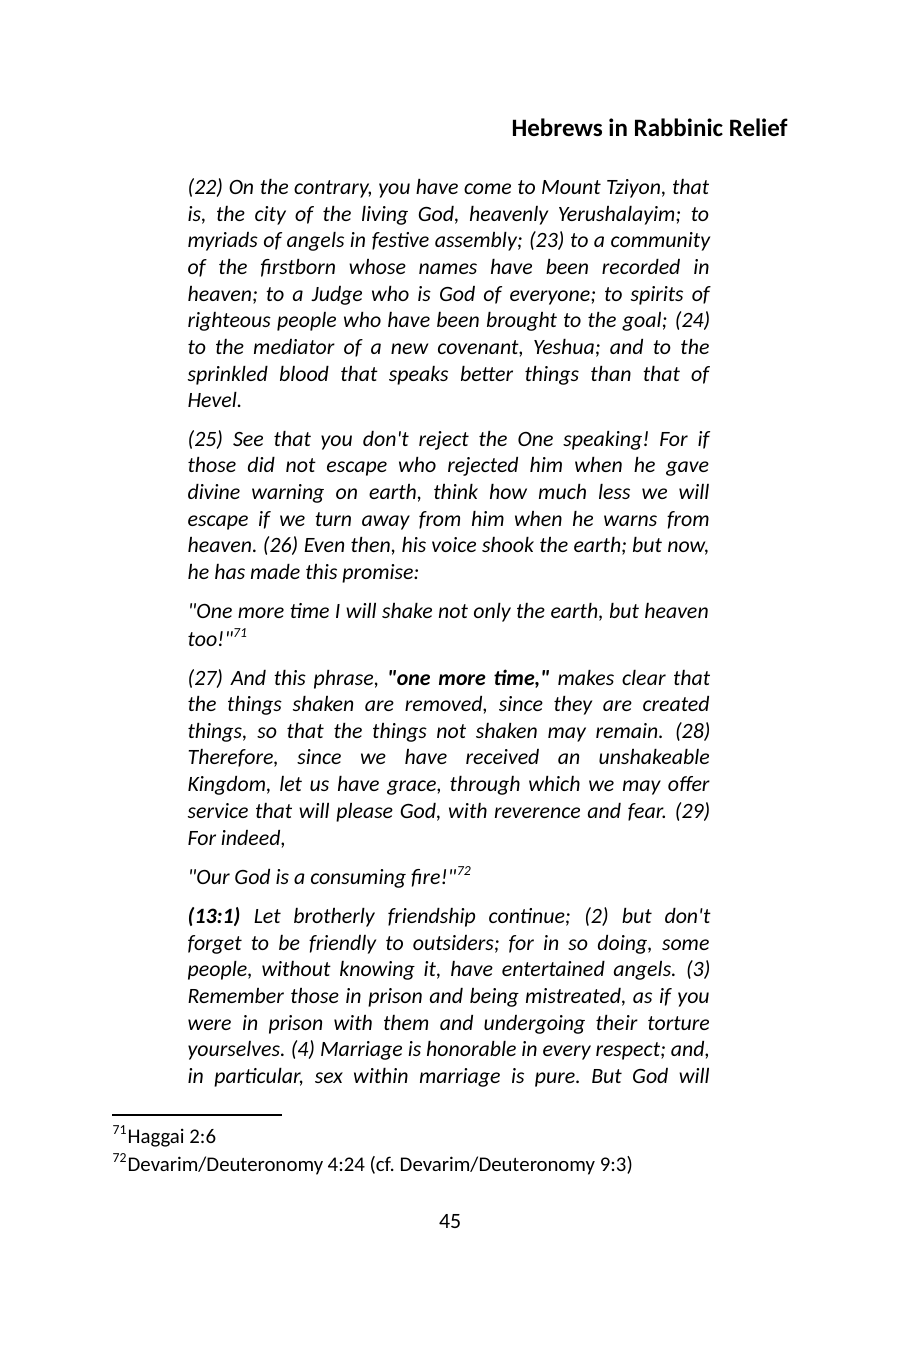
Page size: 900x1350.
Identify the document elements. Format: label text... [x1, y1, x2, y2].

text (27) And this phrase, "one more time," makes clear that the things shaken are removed, since they are created things, so that the things not shaken may remain. (28) Therefore, since we have received an unshakeable Kingdom, let us have grace, through which we may offer service that will please God, with reverence and fear. (29) For indeed, [187, 664, 712, 850]
text Haggai 2:6 [112, 1121, 787, 1149]
text Devarim/Deuteronomy 4:24 (cf. Devarim/Deuteronomy 9:3) [112, 1149, 787, 1177]
text (22) On the contrary, you have come to Mount Tziyon, that is, the city of the living God, heavenly Yerushalayim; to myriads of angels in festive assembly; (23) to a community of the firstborn whose names have been recorded in heaven; to a Judge who is God of everyone; to spirits of righteous people who have been brought to the goal; (24) to the mediator of a new covenant, Yeshua; and to the sprinkled blood that speaks better things than that of Hevel. [187, 173, 712, 413]
text "Our God is a consuming fire!" [187, 862, 712, 890]
text (25) See that you don't reject the One speaking! For if those did not escape who rejected him when he gave divine warning on earth, think how much less we will escape if we turn away from him when he warns from heaven. (26) Even then, his voice shook the earth; but now, he has made this promise: [187, 425, 712, 585]
text (13:1) Let brotherly friendship continue; (2) but don't forget to be friendly to outsiders; for in so doing, some people, without knowing it, have entertained angels. (3) Remember those in prison and being mistreated, as if you were in prison with them and undergoing their torture yourselves. (4) Marriage is honorable in every respect; and, in particular, sex within marriage is pure. But God will [187, 902, 712, 1089]
text "One more time I will shake not only the earth, but heaven too!" [187, 597, 712, 652]
